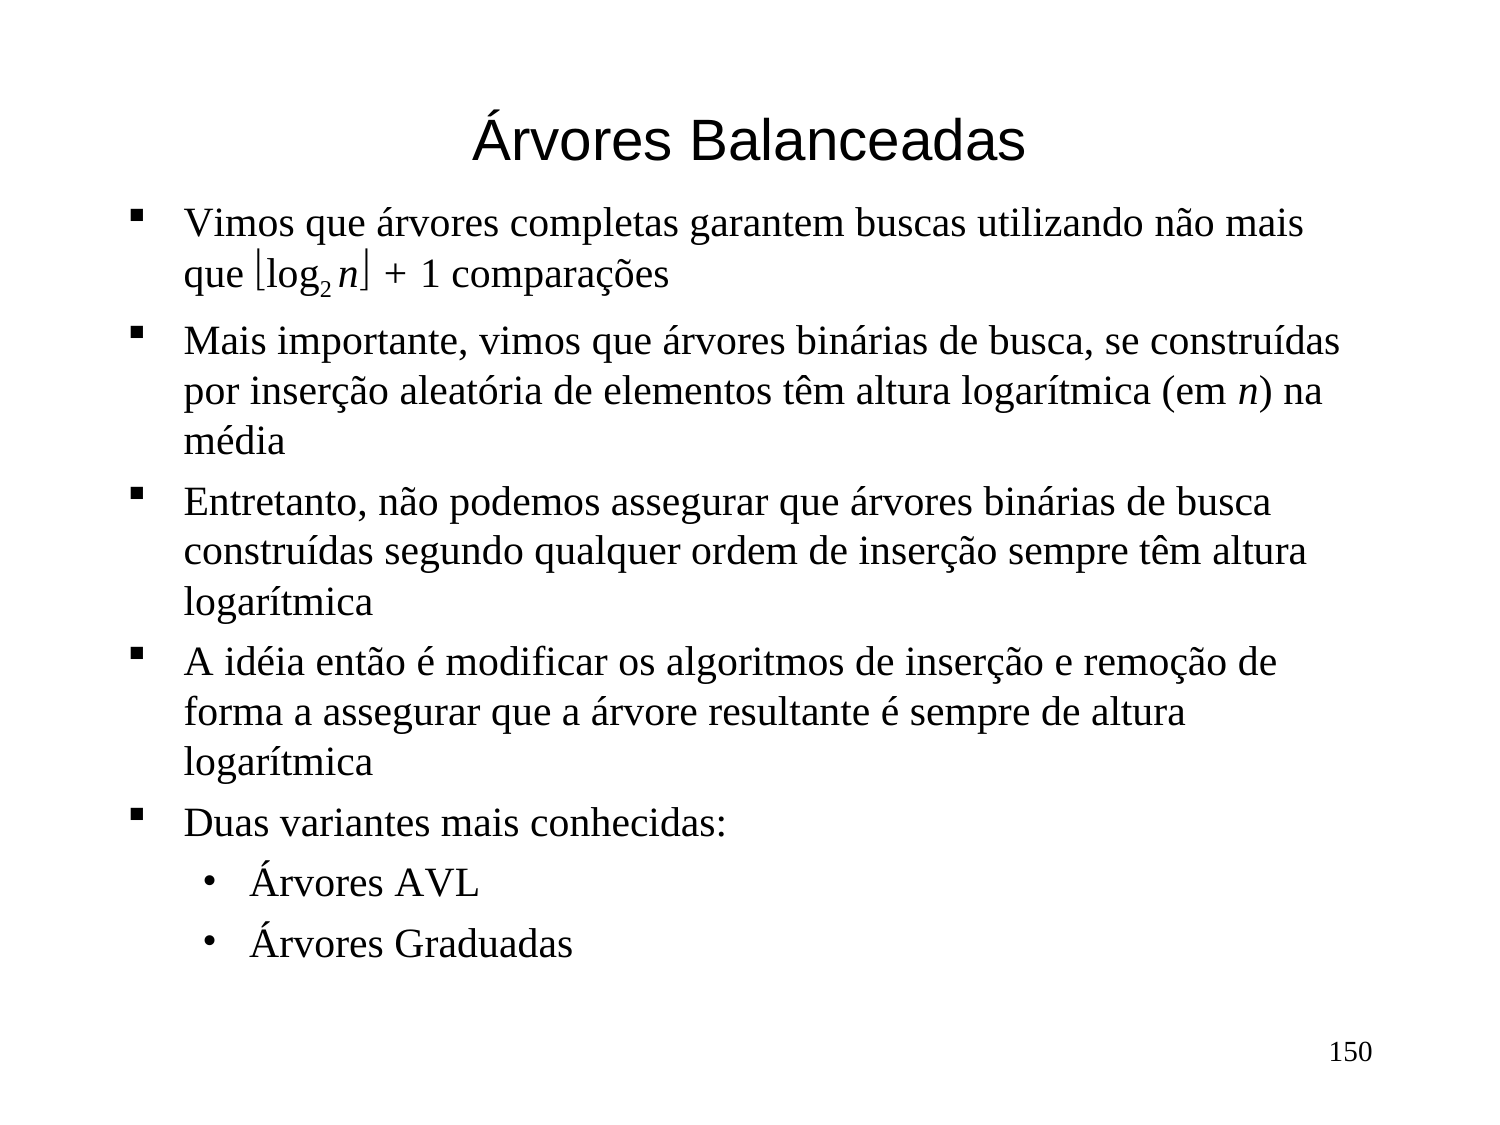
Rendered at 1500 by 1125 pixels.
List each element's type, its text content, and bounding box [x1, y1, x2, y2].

title Árvores Balanceadas [112, 99, 1388, 175]
list Vimos que árvores completas garantem buscas utilizando não mais que log2 n + 1 comparações Mais importante, vimos que árvores binárias de busca, se construídas por inserção aleatória de elementos têm altura logarítmica (em n) na média Entretanto, não podemos assegurar que árvores binárias de busca construídas segundo qualquer ordem de inserção sempre têm altura logarítmica A idéia então é modificar os algoritmos de inserção e remoção de forma a assegurar que a árvore resultante é sempre de altura logarítmica Duas variantes mais conhecidas: Árvores AVL Árvores Graduadas [112, 187, 1388, 1000]
